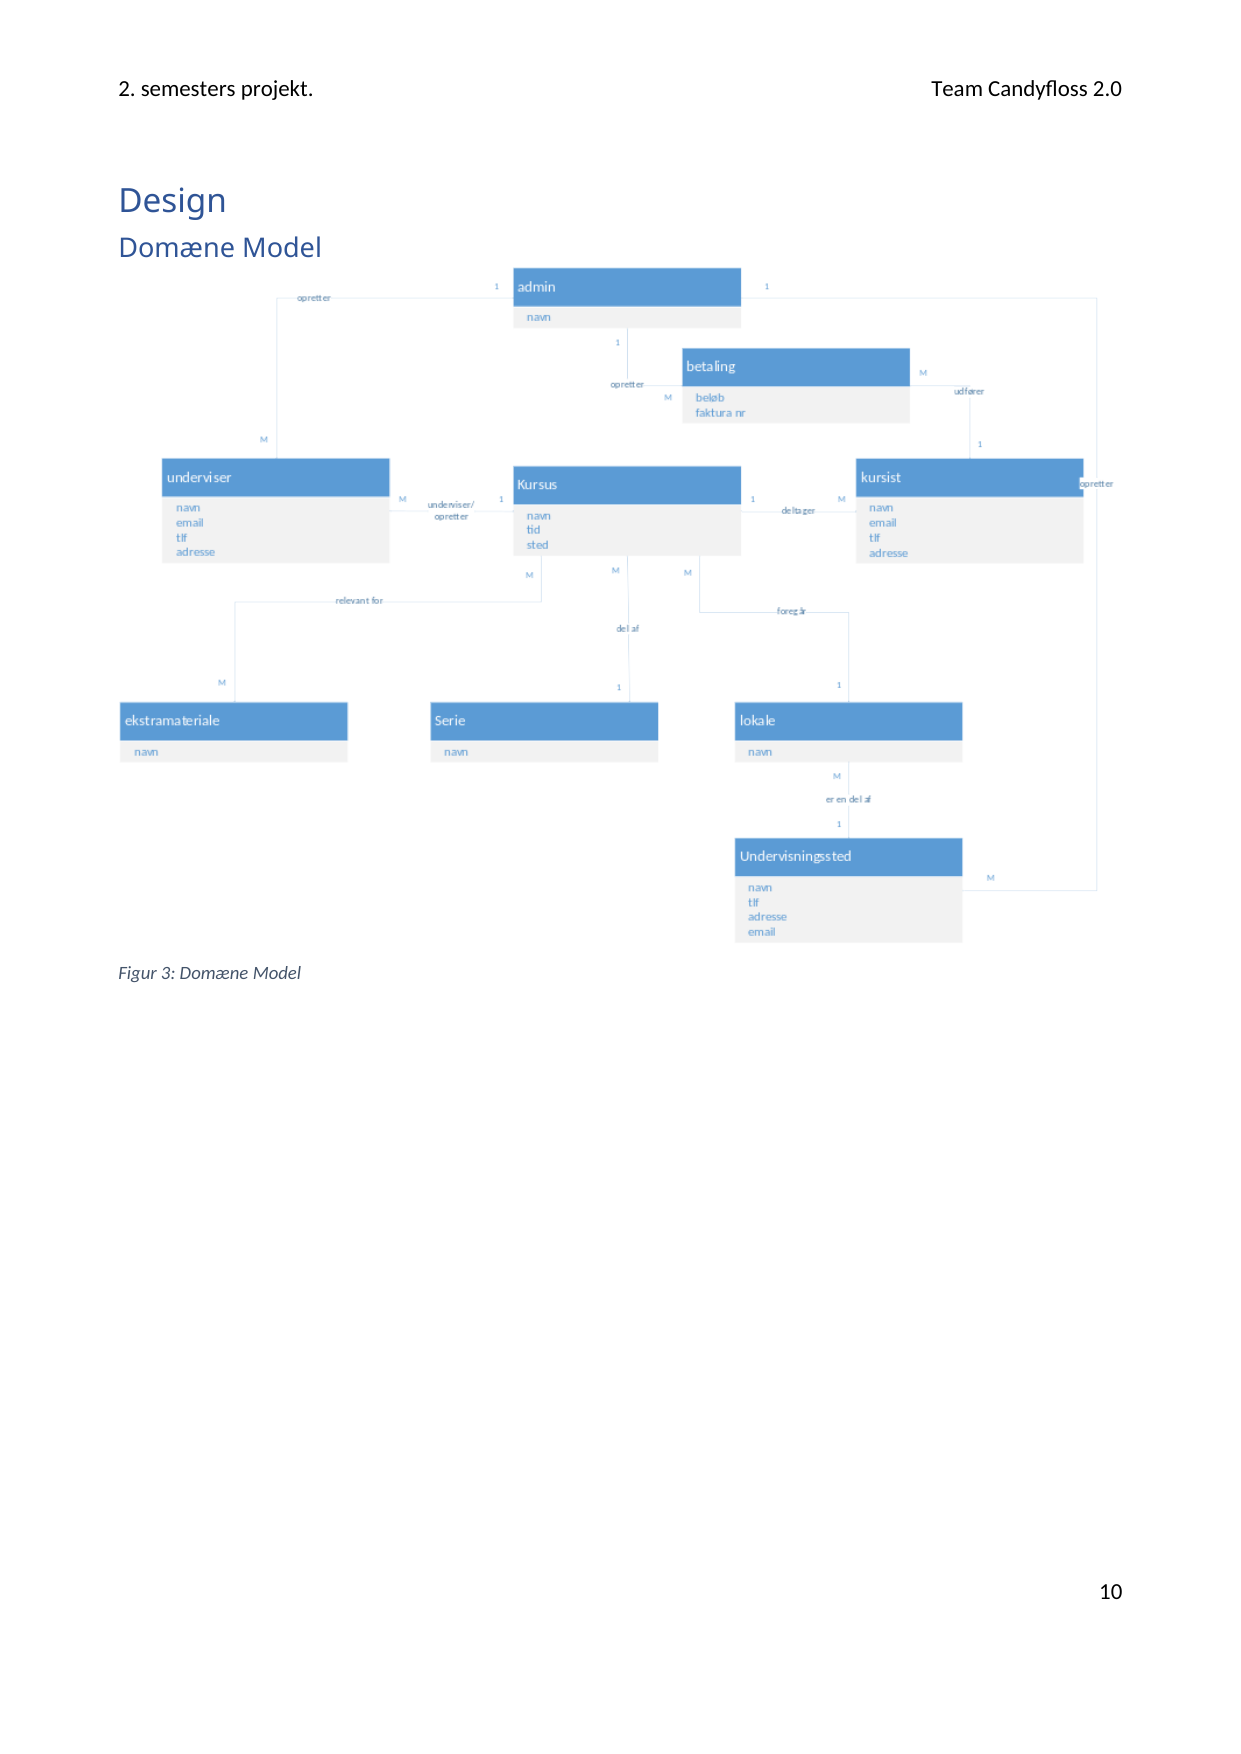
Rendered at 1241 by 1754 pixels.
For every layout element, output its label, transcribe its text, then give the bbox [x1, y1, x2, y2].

text Figur 3: Domæne Model [118, 961, 1122, 984]
subtitle Design [118, 177, 1122, 223]
subtitle Domæne Model [118, 228, 1122, 265]
